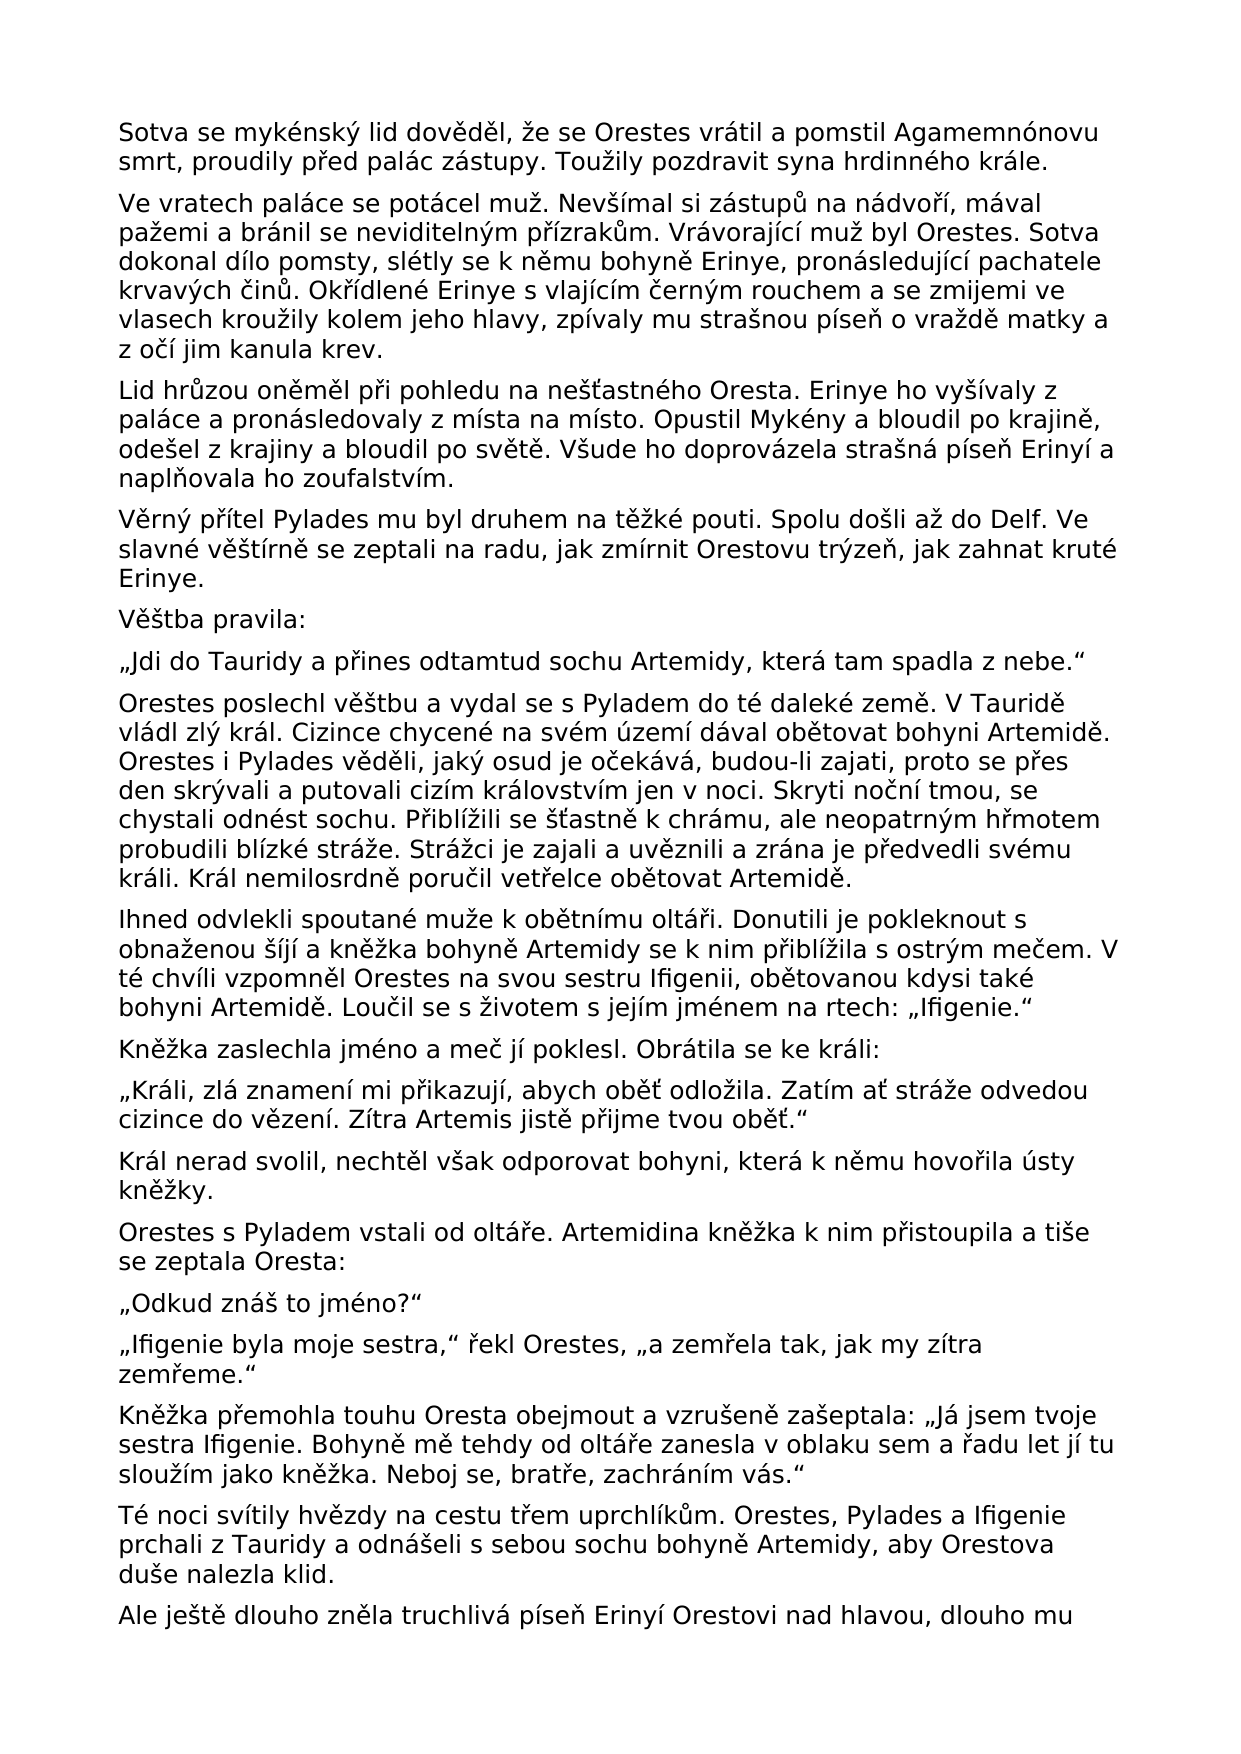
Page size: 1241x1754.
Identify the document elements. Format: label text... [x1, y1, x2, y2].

text Orestes s Pyladem vstali od oltáře. Artemidina kněžka k nim přistoupila a tiše se zeptala Oresta: [118, 1218, 1122, 1276]
text Věrný přítel Pylades mu byl druhem na těžké pouti. Spolu došli až do Delf. Ve slavné věštírně se zeptali na radu, jak zmírnit Orestovu trýzeň, jak zahnat kruté Erinye. [118, 506, 1122, 593]
text Sotva se mykénský lid dověděl, že se Orestes vrátil a pomstil Agamemnónovu smrt, proudily před palác zástupy. Toužily pozdravit syna hrdinného krále. [118, 118, 1122, 176]
text Ihned odvlekli spoutané muže k obětnímu oltáři. Donutili je pokleknout s obnaženou šíjí a kněžka bohyně Artemidy se k nim přiblížila s ostrým mečem. V té chvíli vzpomněl Orestes na svou sestru Ifigenii, obětovanou kdysi také bohyni Artemidě. Loučil se s životem s jejím jménem na rtech: „Ifigenie.“ [118, 906, 1122, 1022]
text „Ifigenie byla moje sestra,“ řekl Orestes, „a zemřela tak, jak my zítra zemřeme.“ [118, 1331, 1122, 1389]
text Lid hrůzou oněměl při pohledu na nešťastného Oresta. Erinye ho vyšívaly z paláce a pronásledovaly z místa na místo. Opustil Mykény a bloudil po krajině, odešel z krajiny a bloudil po světě. Všude ho doprovázela strašná píseň Erinyí a naplňovala ho zoufalstvím. [118, 376, 1122, 493]
text Věštba pravila: [118, 606, 1122, 635]
text „Odkud znáš to jméno?“ [118, 1289, 1122, 1318]
text Ale ještě dlouho zněla truchlivá píseň Erinyí Orestovi nad hlavou, dlouho mu [118, 1601, 1122, 1631]
text Ve vratech paláce se potácel muž. Nevšímal si zástupů na nádvoří, mával pažemi a bránil se neviditelným přízrakům. Vrávorající muž byl Orestes. Sotva dokonal dílo pomsty, slétly se k němu bohyně Erinye, pronásledující pachatele krvavých činů. Okřídlené Erinye s vlajícím černým rouchem a se zmijemi ve vlasech kroužily kolem jeho hlavy, zpívaly mu strašnou píseň o vraždě matky a z očí jim kanula krev. [118, 189, 1122, 364]
text Kněžka zaslechla jméno a meč jí poklesl. Obrátila se ke králi: [118, 1035, 1122, 1064]
text Král nerad svolil, nechtěl však odporovat bohyni, která k němu hovořila ústy kněžky. [118, 1147, 1122, 1206]
text Kněžka přemohla touhu Oresta obejmout a vzrušeně zašeptala: „Já jsem tvoje sestra Ifigenie. Bohyně mě tehdy od oltáře zanesla v oblaku sem a řadu let jí tu sloužím jako kněžka. Neboj se, bratře, zachráním vás.“ [118, 1401, 1122, 1489]
text Té noci svítily hvězdy na cestu třem uprchlíkům. Orestes, Pylades a Ifigenie prchali z Tauridy a odnášeli s sebou sochu bohyně Artemidy, aby Orestova duše nalezla klid. [118, 1501, 1122, 1589]
text Orestes poslechl věštbu a vydal se s Pyladem do té daleké země. V Tauridě vládl zlý král. Cizince chycené na svém území dával obětovat bohyni Artemidě. Orestes i Pylades věděli, jaký osud je očekává, budou-li zajati, proto se přes den skrývali a putovali cizím královstvím jen v noci. Skryti noční tmou, se chystali odnést sochu. Přiblížili se šťastně k chrámu, ale neopatrným hřmotem probudili blízké stráže. Strážci je zajali a uvěznili a zrána je předvedli svému králi. Král nemilosrdně poručil vetřelce obětovat Artemidě. [118, 689, 1122, 893]
text „Jdi do Tauridy a přines odtamtud sochu Artemidy, která tam spadla z nebe.“ [118, 647, 1122, 676]
text „Králi, zlá znamení mi přikazují, abych oběť odložila. Zatím ať stráže odvedou cizince do vězení. Zítra Artemis jistě přijme tvou oběť.“ [118, 1076, 1122, 1135]
